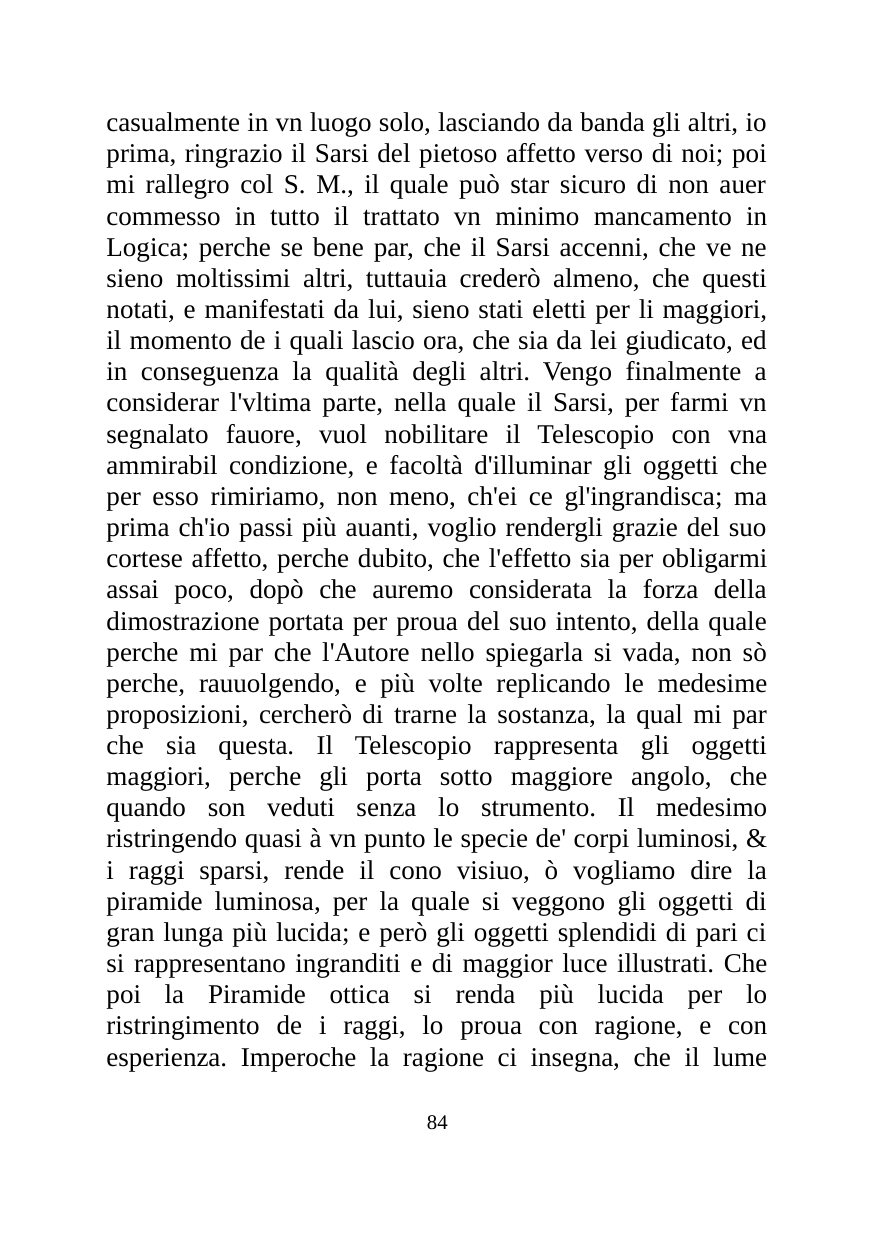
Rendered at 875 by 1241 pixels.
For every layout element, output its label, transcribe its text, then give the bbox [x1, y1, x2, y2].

text casualmente in vn luogo solo, lasciando da banda gli altri, io prima, ringrazio il Sarsi del pietoso affetto verso di noi; poi mi rallegro col S. M., il quale può star sicuro di non auer commesso in tutto il trattato vn minimo mancamento in Logica; perche se bene par, che il Sarsi accenni, che ve ne sieno moltissimi altri, tuttauia crederò almeno, che questi notati, e manifestati da lui, sieno stati eletti per li maggiori, il momento de i quali lascio ora, che sia da lei giudicato, ed in conseguenza la qualità degli altri. Vengo finalmente a considerar l'vltima parte, nella quale il Sarsi, per farmi vn segnalato fauore, vuol nobilitare il Telescopio con vna ammirabil condizione, e facoltà d'illuminar gli oggetti che per esso rimiriamo, non meno, ch'ei ce gl'ingrandisca; ma prima ch'io passi più auanti, voglio rendergli grazie del suo cortese affetto, perche dubito, che l'effetto sia per obligarmi assai poco, dopò che auremo considerata la forza della dimostrazione portata per proua del suo intento, della quale perche mi par che l'Autore nello spiegarla si vada, non sò perche, rauuolgendo, e più volte replicando le medesime proposizioni, cercherò di trarne la sostanza, la qual mi par che sia questa. Il Telescopio rappresenta gli oggetti maggiori, perche gli porta sotto maggiore angolo, che quando son veduti senza lo strumento. Il medesimo ristringendo quasi à vn punto le specie de' corpi luminosi, & i raggi sparsi, rende il cono visiuo, ò vogliamo dire la piramide luminosa, per la quale si veggono gli oggetti di gran lunga più lucida; e però gli oggetti splendidi di pari ci si rappresentano ingranditi e di maggior luce illustrati. Che poi la Piramide ottica si renda più lucida per lo ristringimento de i raggi, lo proua con ragione, e con esperienza. Imperoche la ragione ci insegna, che il lume [106, 106, 768, 1072]
